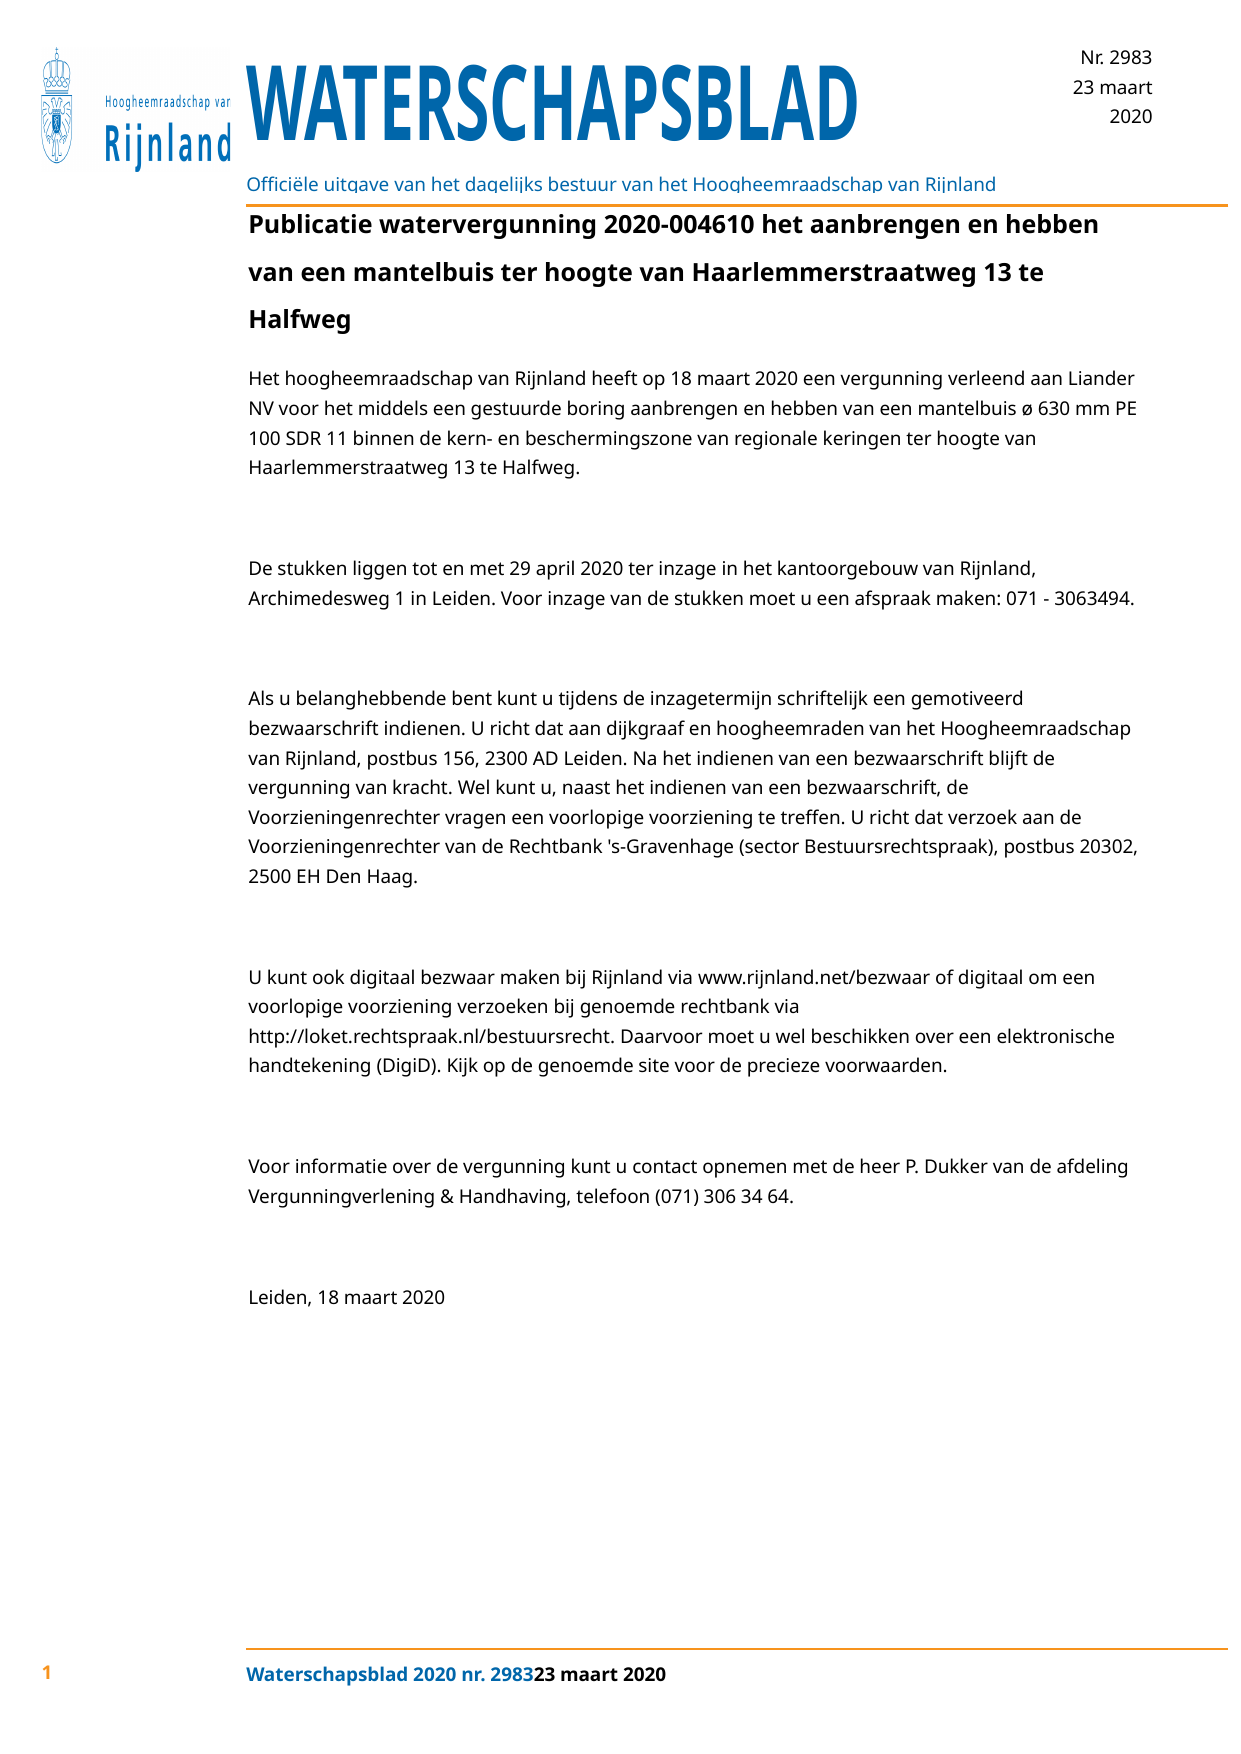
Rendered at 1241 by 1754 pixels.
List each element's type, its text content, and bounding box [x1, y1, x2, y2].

text Het hoogheemraadschap van Rijnland heeft op 18 maart 2020 een vergunning verleend aan Liander NV voor het middels een gestuurde boring aanbrengen en hebben van een mantelbuis ø 630 mm PE 100 SDR 11 binnen de kern- en beschermingszone van regionale keringen ter hoogte van Haarlemmerstraatweg 13 te Halfweg. [248, 366, 1152, 480]
picture [41, 47, 231, 172]
text De stukken liggen tot en met 29 april 2020 ter inzage in het kantoorgebouw van Rijnland, Archimedesweg 1 in Leiden. Voor inzage van de stukken moet u een afspraak maken: 071 - 3063494. [248, 555, 1152, 610]
text Als u belanghebbende bent kunt u tijdens de inzagetermijn schriftelijk een gemotiveerd bezwaarschrift indienen. U richt dat aan dijkgraaf en hoogheemraden van het Hoogheemraadschap van Rijnland, postbus 156, 2300 AD Leiden. Na het indienen van een bezwaarschrift blijft de vergunning van kracht. Wel kunt u, naast het indienen van een bezwaarschrift, de Voorzieningenrechter vragen een voorlopige voorziening te treffen. U richt dat verzoek aan de Voorzieningenrechter van de Rechtbank 's-Gravenhage (sector Bestuursrechtspraak), postbus 20302, 2500 EH Den Haag. [248, 686, 1152, 889]
text U kunt ook digitaal bezwaar maken bij Rijnland via www.rijnland.net/bezwaar of digitaal om een voorlopige voorziening verzoeken bij genoemde rechtbank via http://loket.rechtspraak.nl/bestuursrecht. Daarvoor moet u wel beschikken over een elektronische handtekening (DigiD). Kijk op de genoemde site voor de precieze voorwaarden. [248, 964, 1152, 1078]
text Voor informatie over de vergunning kunt u contact opnemen met de heer P. Dukker van de afdeling Vergunningverlening & Handhaving, telefoon (071) 306 34 64. [248, 1153, 1152, 1209]
text Leiden, 18 maart 2020 [248, 1284, 1152, 1309]
text Publicatie watervergunning 2020-004610 het aanbrengen en hebben van een mantelbuis ter hoogte van Haarlemmerstraatweg 13 te Halfweg [248, 207, 1152, 336]
